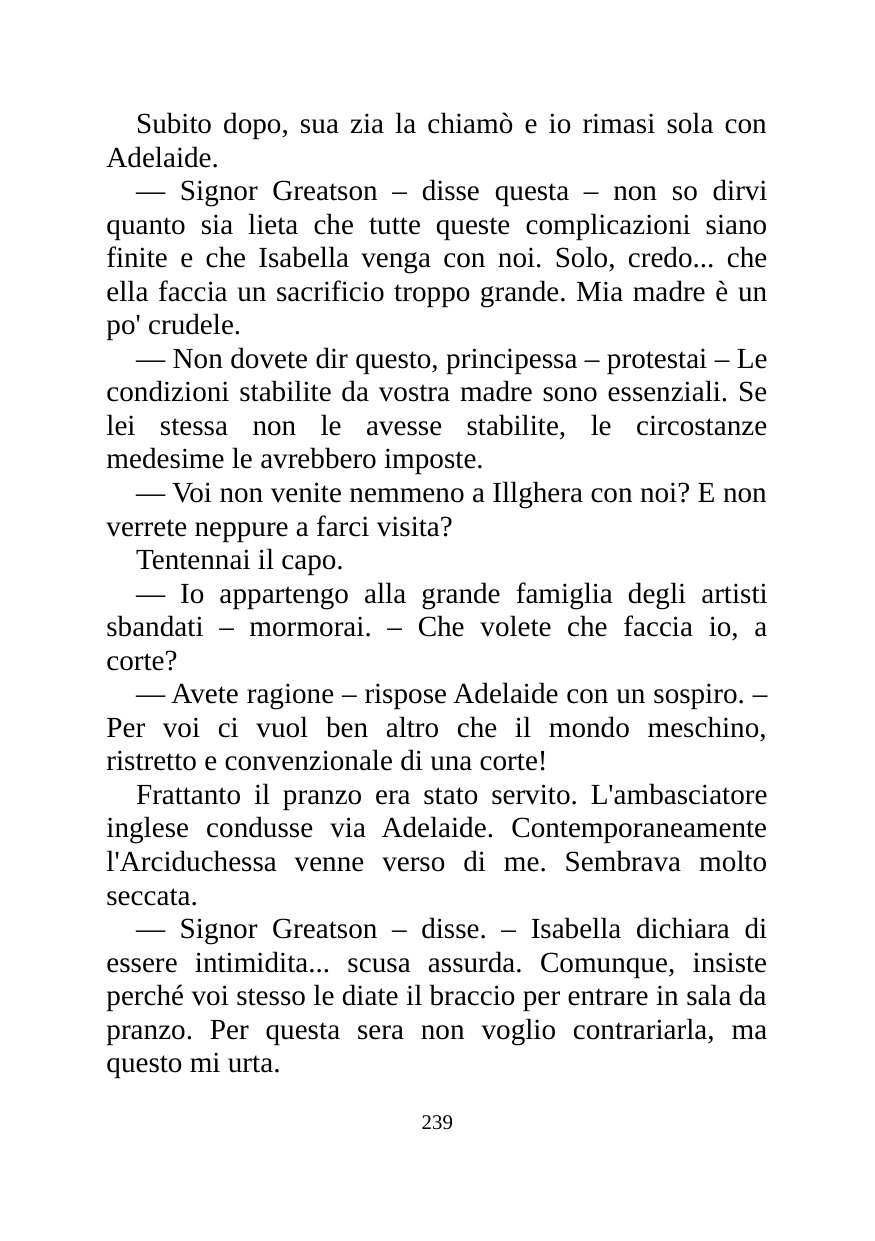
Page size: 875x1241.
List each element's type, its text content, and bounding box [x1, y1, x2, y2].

text Tentennai il capo. [106, 542, 768, 576]
text — Io appartengo alla grande famiglia degli artisti sbandati – mormorai. – Che volete che faccia io, a corte? [106, 576, 768, 676]
text — Non dovete dir questo, principessa – protestai – Le condizioni stabilite da vostra madre sono essenziali. Se lei stessa non le avesse stabilite, le circostanze medesime le avrebbero imposte. [106, 341, 768, 475]
text — Avete ragione – rispose Adelaide con un sospiro. – Per voi ci vuol ben altro che il mondo meschino, ristretto e convenzionale di una corte! [106, 676, 768, 777]
text Frattanto il pranzo era stato servito. L'ambasciatore inglese condusse via Adelaide. Contemporaneamente l'Arciduchessa venne verso di me. Sembrava molto seccata. [106, 777, 768, 911]
text — Signor Greatson – disse. – Isabella dichiara di essere intimidita... scusa assurda. Comunque, insiste perché voi stesso le diate il braccio per entrare in sala da pranzo. Per questa sera non voglio contrariarla, ma questo mi urta. [106, 911, 768, 1079]
text — Voi non venite nemmeno a Illghera con noi? E non verrete neppure a farci visita? [106, 475, 768, 542]
text Subito dopo, sua zia la chiamò e io rimasi sola con Adelaide. [106, 106, 768, 173]
text — Signor Greatson – disse questa – non so dirvi quanto sia lieta che tutte queste complicazioni siano finite e che Isabella venga con noi. Solo, credo... che ella faccia un sacrificio troppo grande. Mia madre è un po' crudele. [106, 173, 768, 341]
